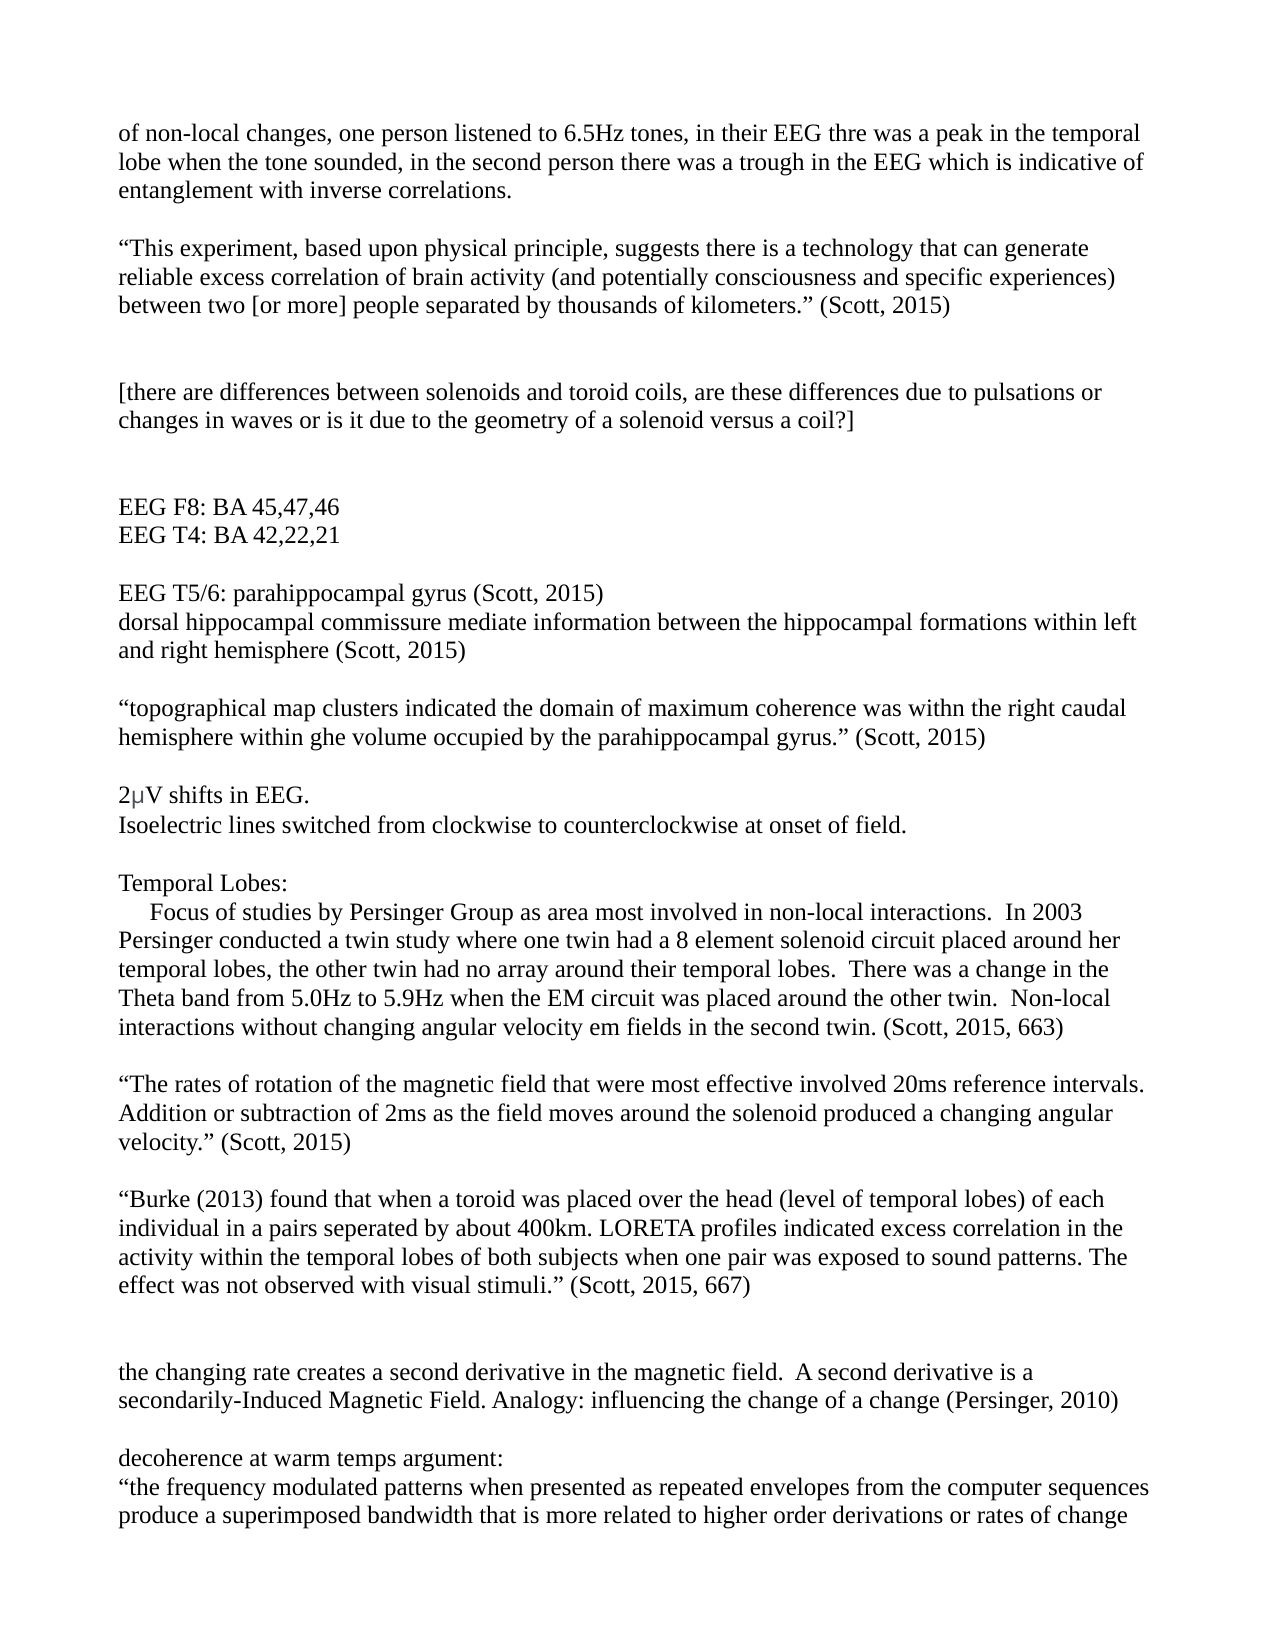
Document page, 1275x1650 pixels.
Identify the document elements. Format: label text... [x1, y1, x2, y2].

text 2μV shifts in EEG. [118, 779, 1157, 811]
text of non-local changes, one person listened to 6.5Hz tones, in their EEG thre was a peak in the temporal lobe when the tone sounded, in the second person there was a trough in the EEG which is indicative of entanglement with inverse correlations. [118, 118, 1157, 204]
text decoherence at warm temps argument: [118, 1443, 1157, 1472]
text Focus of studies by Persinger Group as area most involved in non-local interactions. In 2003 Persinger conducted a twin study where one twin had a 8 element solenoid circuit placed around her temporal lobes, the other twin had no array around their temporal lobes. There was a change in the Theta band from 5.0Hz to 5.9Hz when the EM circuit was placed around the other twin. Non-local interactions without changing angular velocity em fields in the second twin. (Scott, 2015, 663) [118, 897, 1157, 1041]
text “This experiment, based upon physical principle, suggests there is a technology that can generate reliable excess correlation of brain activity (and potentially consciousness and specific experiences) between two [or more] people separated by thousands of kilometers.” (Scott, 2015) [118, 233, 1157, 319]
text “The rates of rotation of the magnetic field that were most effective involved 20ms reference intervals. Addition or subtraction of 2ms as the field moves around the solenoid produced a changing angular velocity.” (Scott, 2015) [118, 1069, 1157, 1156]
text “the frequency modulated patterns when presented as repeated envelopes from the computer sequences produce a superimposed bandwidth that is more related to higher order derivations or rates of change [118, 1472, 1157, 1529]
text Temporal Lobes: [118, 868, 1157, 897]
text EEG T5/6: parahippocampal gyrus (Scott, 2015) [118, 578, 1157, 607]
text [there are differences between solenoids and toroid coils, are these differences due to pulsations or changes in waves or is it due to the geometry of a solenoid versus a coil?] [118, 377, 1157, 434]
text “topographical map clusters indicated the domain of maximum coherence was withn the right caudal hemisphere within ghe volume occupied by the parahippocampal gyrus.” (Scott, 2015) [118, 693, 1157, 751]
text dorsal hippocampal commissure mediate information between the hippocampal formations within left and right hemisphere (Scott, 2015) [118, 607, 1157, 664]
text “Burke (2013) found that when a toroid was placed over the head (level of temporal lobes) of each individual in a pairs seperated by about 400km. LORETA profiles indicated excess correlation in the activity within the temporal lobes of both subjects when one pair was exposed to sound patterns. The effect was not observed with visual stimuli.” (Scott, 2015, 667) [118, 1184, 1157, 1299]
text the changing rate creates a second derivative in the magnetic field. A second derivative is a secondarily-Induced Magnetic Field. Analogy: influencing the change of a change (Persinger, 2010) [118, 1357, 1157, 1414]
text EEG T4: BA 42,22,21 [118, 521, 1157, 549]
text EEG F8: BA 45,47,46 [118, 492, 1157, 521]
text Isoelectric lines switched from clockwise to counterclockwise at onset of field. [118, 811, 1157, 839]
